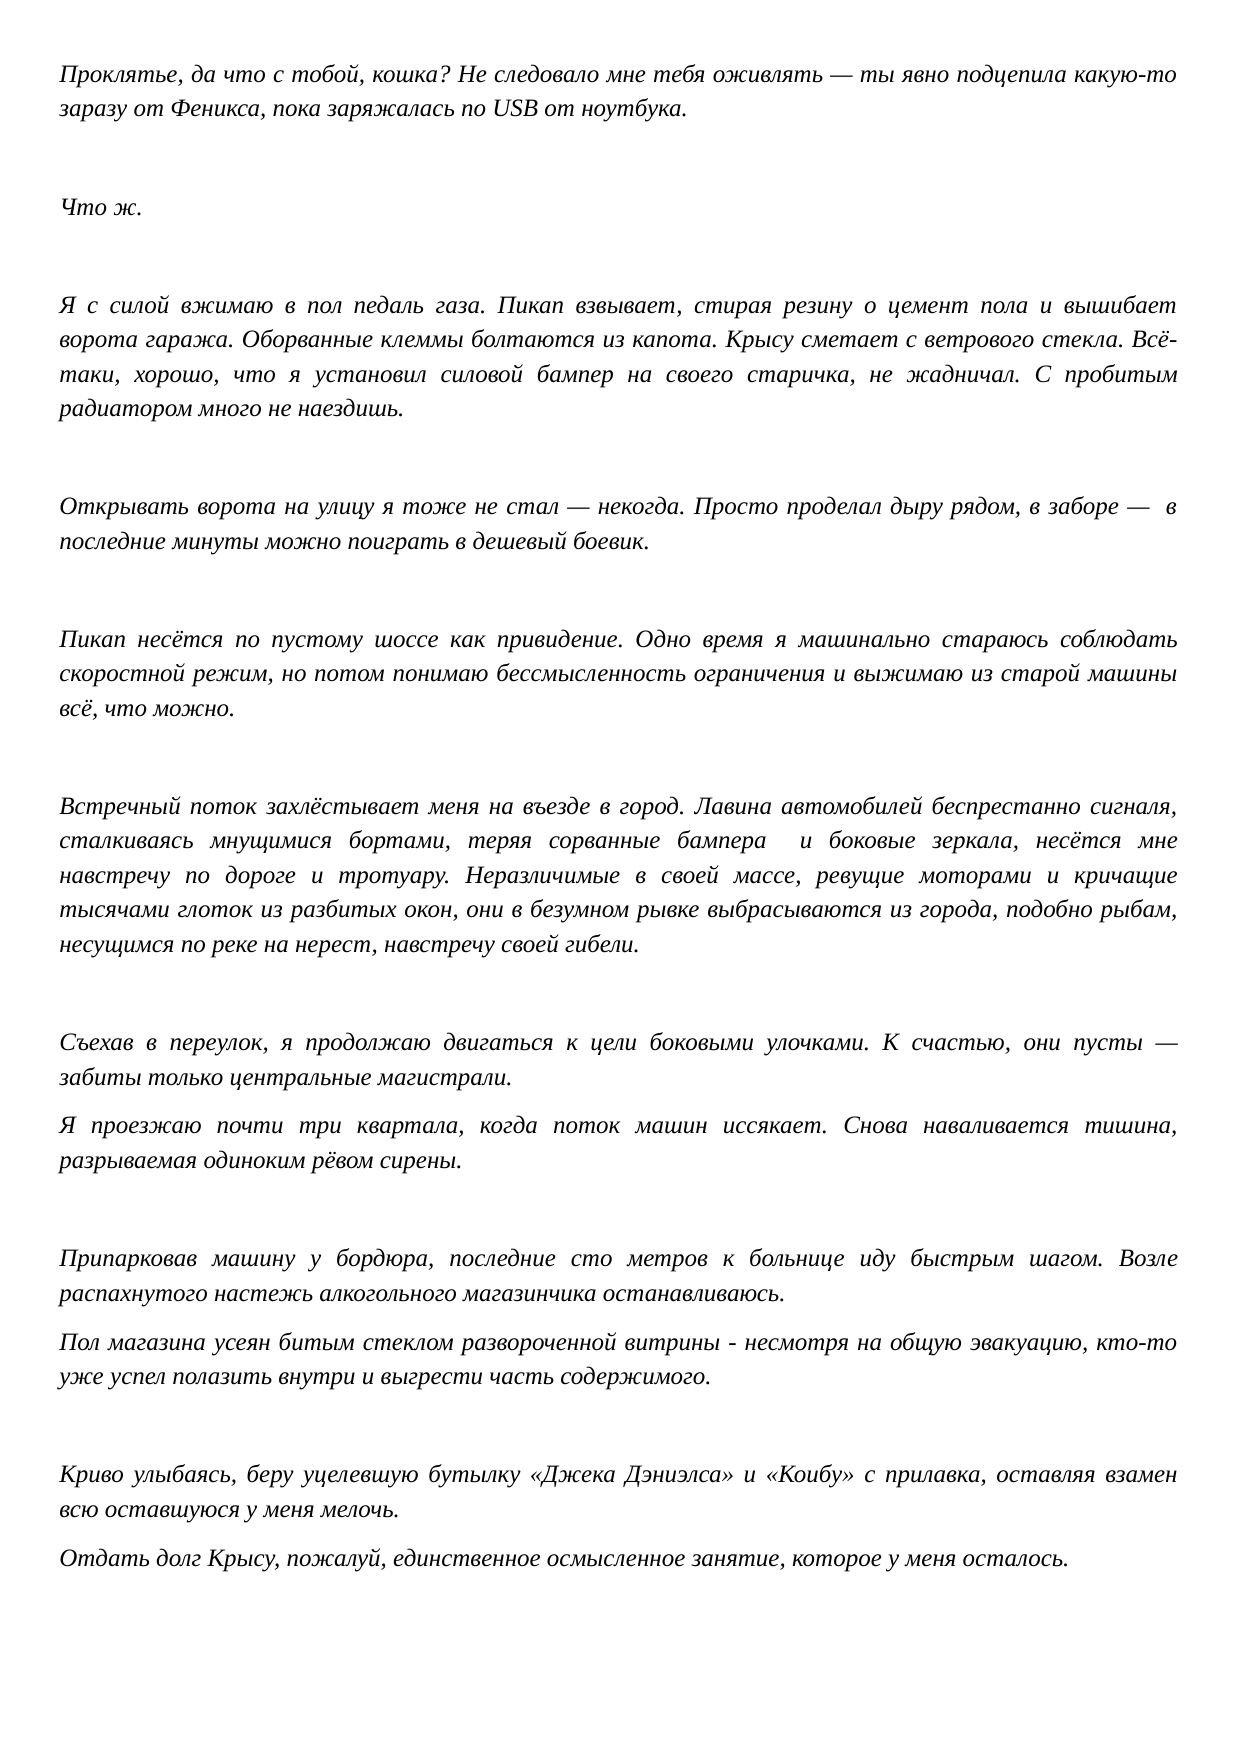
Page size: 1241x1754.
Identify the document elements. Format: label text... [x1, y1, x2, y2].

text Проклятье, да что с тобой, кошка? Не следовало мне тебя оживлять — ты явно подцепила какую-то заразу от Феникса, пока заряжалась по USB от ноутбука. [59, 59, 1181, 122]
text Я с силой вжимаю в пол педаль газа. Пикап взвывает, стирая резину о цемент пола и вышибает ворота гаража. Оборванные клеммы болтаются из капота. Крысу сметает с ветрового стекла. Всё-таки, хорошо, что я установил силовой бампер на своего старичка, не жадничал. С пробитым радиатором много не наездишь. [59, 290, 1181, 422]
text Пикап несётся по пустому шоссе как привидение. Одно время я машинально стараюсь соблюдать скоростной режим, но потом понимаю бессмысленность ограничения и выжимаю из старой машины всё, что можно. [59, 624, 1181, 722]
text Что ж. [59, 192, 1181, 220]
text Я проезжаю почти три квартала, когда поток машин иссякает. Снова наваливается тишина, разрываемая одиноким рёвом сирены. [59, 1111, 1181, 1174]
text Открывать ворота на улицу я тоже не стал — некогда. Просто проделал дыру рядом, в заборе — в последние минуты можно поиграть в дешевый боевик. [59, 491, 1181, 554]
text Отдать долг Крысу, пожалуй, единственное осмысленное занятие, которое у меня осталось. [59, 1543, 1181, 1572]
text Съехав в переулок, я продолжаю двигаться к цели боковыми улочками. К счастью, они пусты — забиты только центральные магистрали. [59, 1027, 1181, 1090]
text Встречный поток захлёстывает меня на въезде в город. Лавина автомобилей беспрестанно сигналя, сталкиваясь мнущимися бортами, теряя сорванные бампера и боковые зеркала, несётся мне навстречу по дороге и тротуару. Неразличимые в своей массе, ревущие моторами и кричащие тысячами глоток из разбитых окон, они в безумном рывке выбрасываются из города, подобно рыбам, несущимся по реке на нерест, навстречу своей гибели. [59, 791, 1181, 958]
text Криво улыбаясь, беру уцелевшую бутылку «Джека Дэниэлса» и «Коибу» с прилавка, оставляя взамен всю оставшуюся у меня мелочь. [59, 1459, 1181, 1523]
text Пол магазина усеян битым стеклом развороченной витрины - несмотря на общую эвакуацию, кто-то уже успел полазить внутри и выгрести часть содержимого. [59, 1327, 1181, 1390]
text Припарковав машину у бордюра, последние сто метров к больнице иду быстрым шагом. Возле распахнутого настежь алкогольного магазинчика останавливаюсь. [59, 1243, 1181, 1306]
